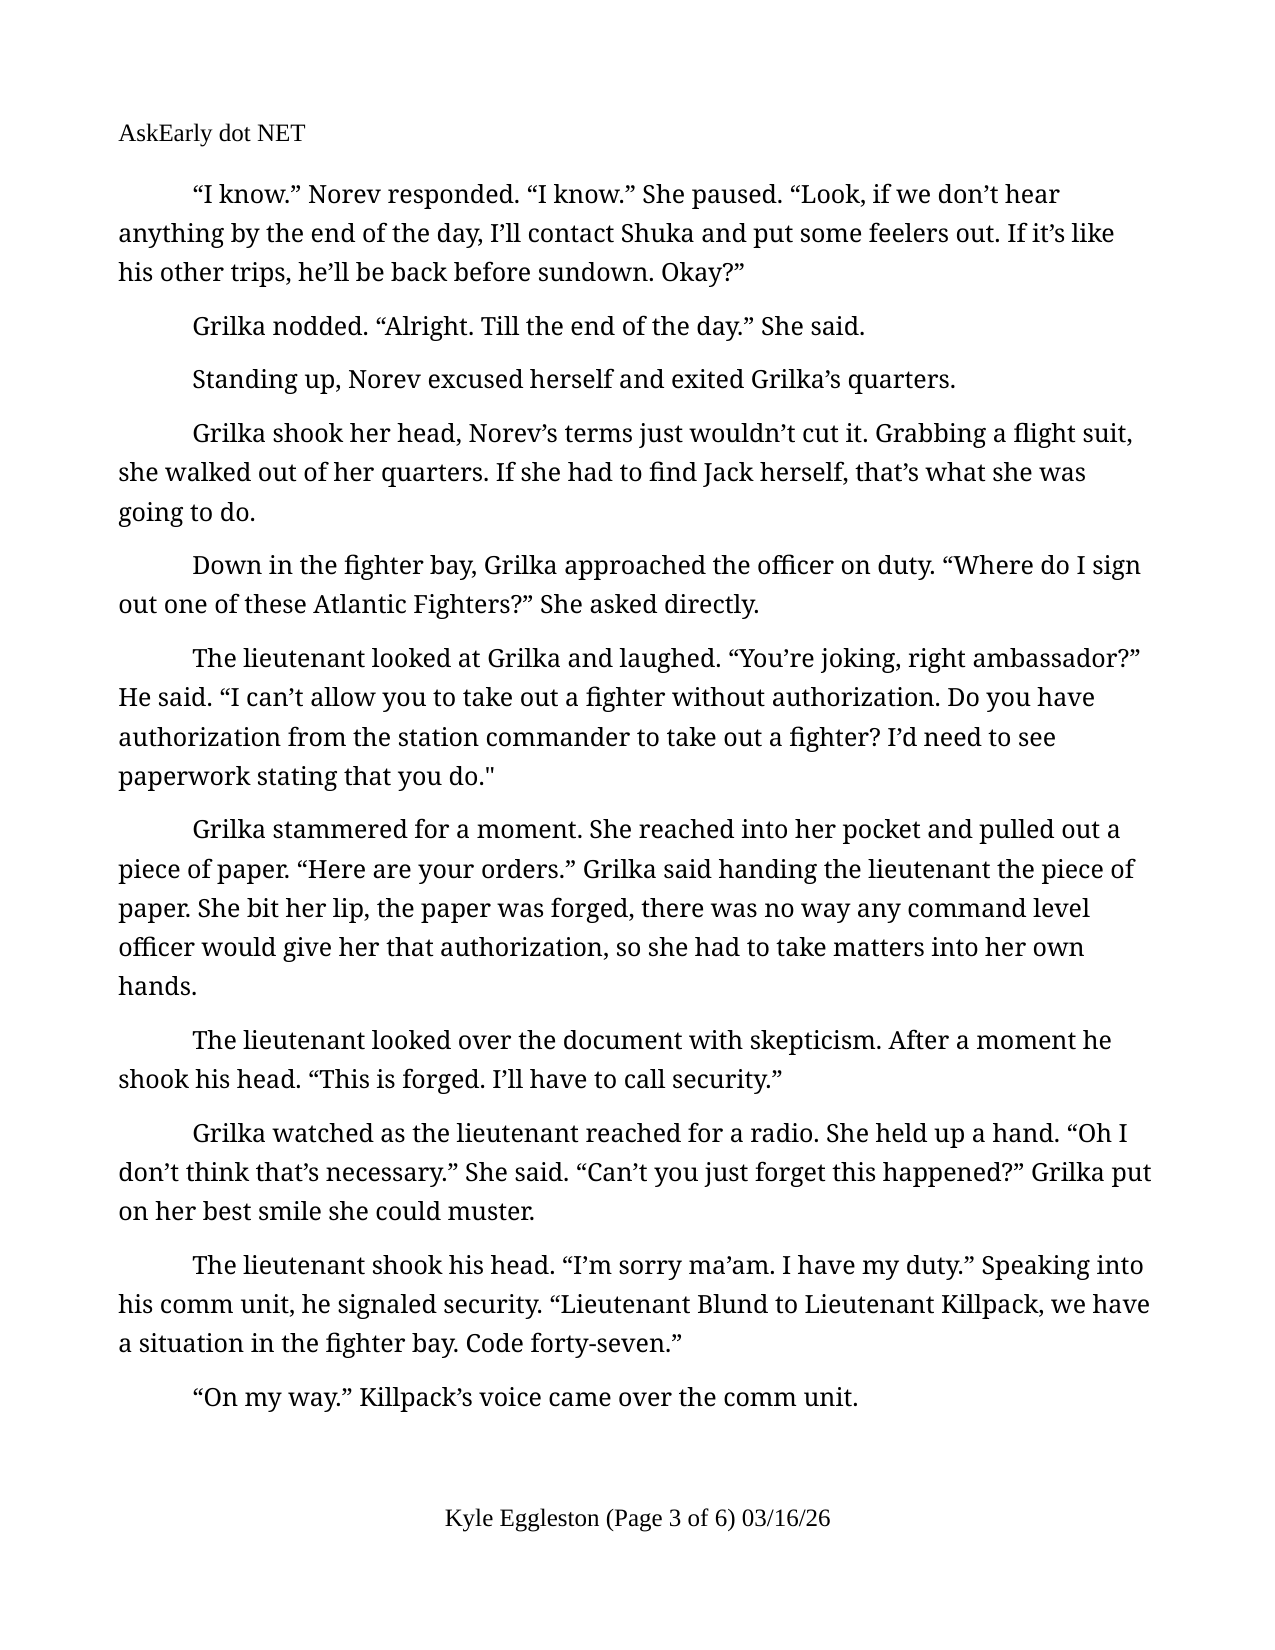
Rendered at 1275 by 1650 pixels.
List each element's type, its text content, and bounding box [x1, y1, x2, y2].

text Down in the fighter bay, Grilka approached the officer on duty. “Where do I sign out one of these Atlantic Fighters?” She asked directly. [118, 548, 1157, 621]
text Standing up, Norev excused herself and exited Grilka’s quarters. [118, 362, 1157, 396]
text The lieutenant looked at Grilka and laughed. “You’re joking, right ambassador?” He said. “I can’t allow you to take out a fighter without authorization. Do you have authorization from the station commander to take out a fighter? I’d need to see paperwork stating that you do." [118, 641, 1157, 792]
text The lieutenant shook his head. “I’m sorry ma’am. I have my duty.” Speaking into his comm unit, he signaled security. “Lieutenant Blund to Lieutenant Killpack, we have a situation in the fighter bay. Code forty-seven.” [118, 1248, 1157, 1360]
text Grilka watched as the lieutenant reached for a radio. She held up a hand. “Oh I don’t think that’s necessary.” She said. “Can’t you just forget this happened?” Grilka put on her best smile she could muster. [118, 1116, 1157, 1228]
text Grilka stammered for a moment. She reached into her pocket and pulled out a piece of paper. “Here are your orders.” Grilka said handing the lieutenant the piece of paper. She bit her lip, the paper was forged, there was no way any command level officer would give her that authorization, so she had to take matters into her own hands. [118, 812, 1157, 1003]
text “On my way.” Killpack’s voice came over the comm unit. [118, 1380, 1157, 1414]
text The lieutenant looked over the document with skepticism. After a moment he shook his head. “This is forged. I’ll have to call security.” [118, 1023, 1157, 1096]
text “I know.” Norev responded. “I know.” She paused. “Look, if we don’t hear anything by the end of the day, I’ll contact Shuka and put some feelers out. If it’s like his other trips, he’ll be back before sundown. Okay?” [118, 176, 1157, 289]
text Grilka shook her head, Norev’s terms just wouldn’t cut it. Grabbing a flight suit, she walked out of her quarters. If she had to find Jack herself, that’s what she was going to do. [118, 416, 1157, 528]
text Grilka nodded. “Alright. Till the end of the day.” She said. [118, 308, 1157, 342]
